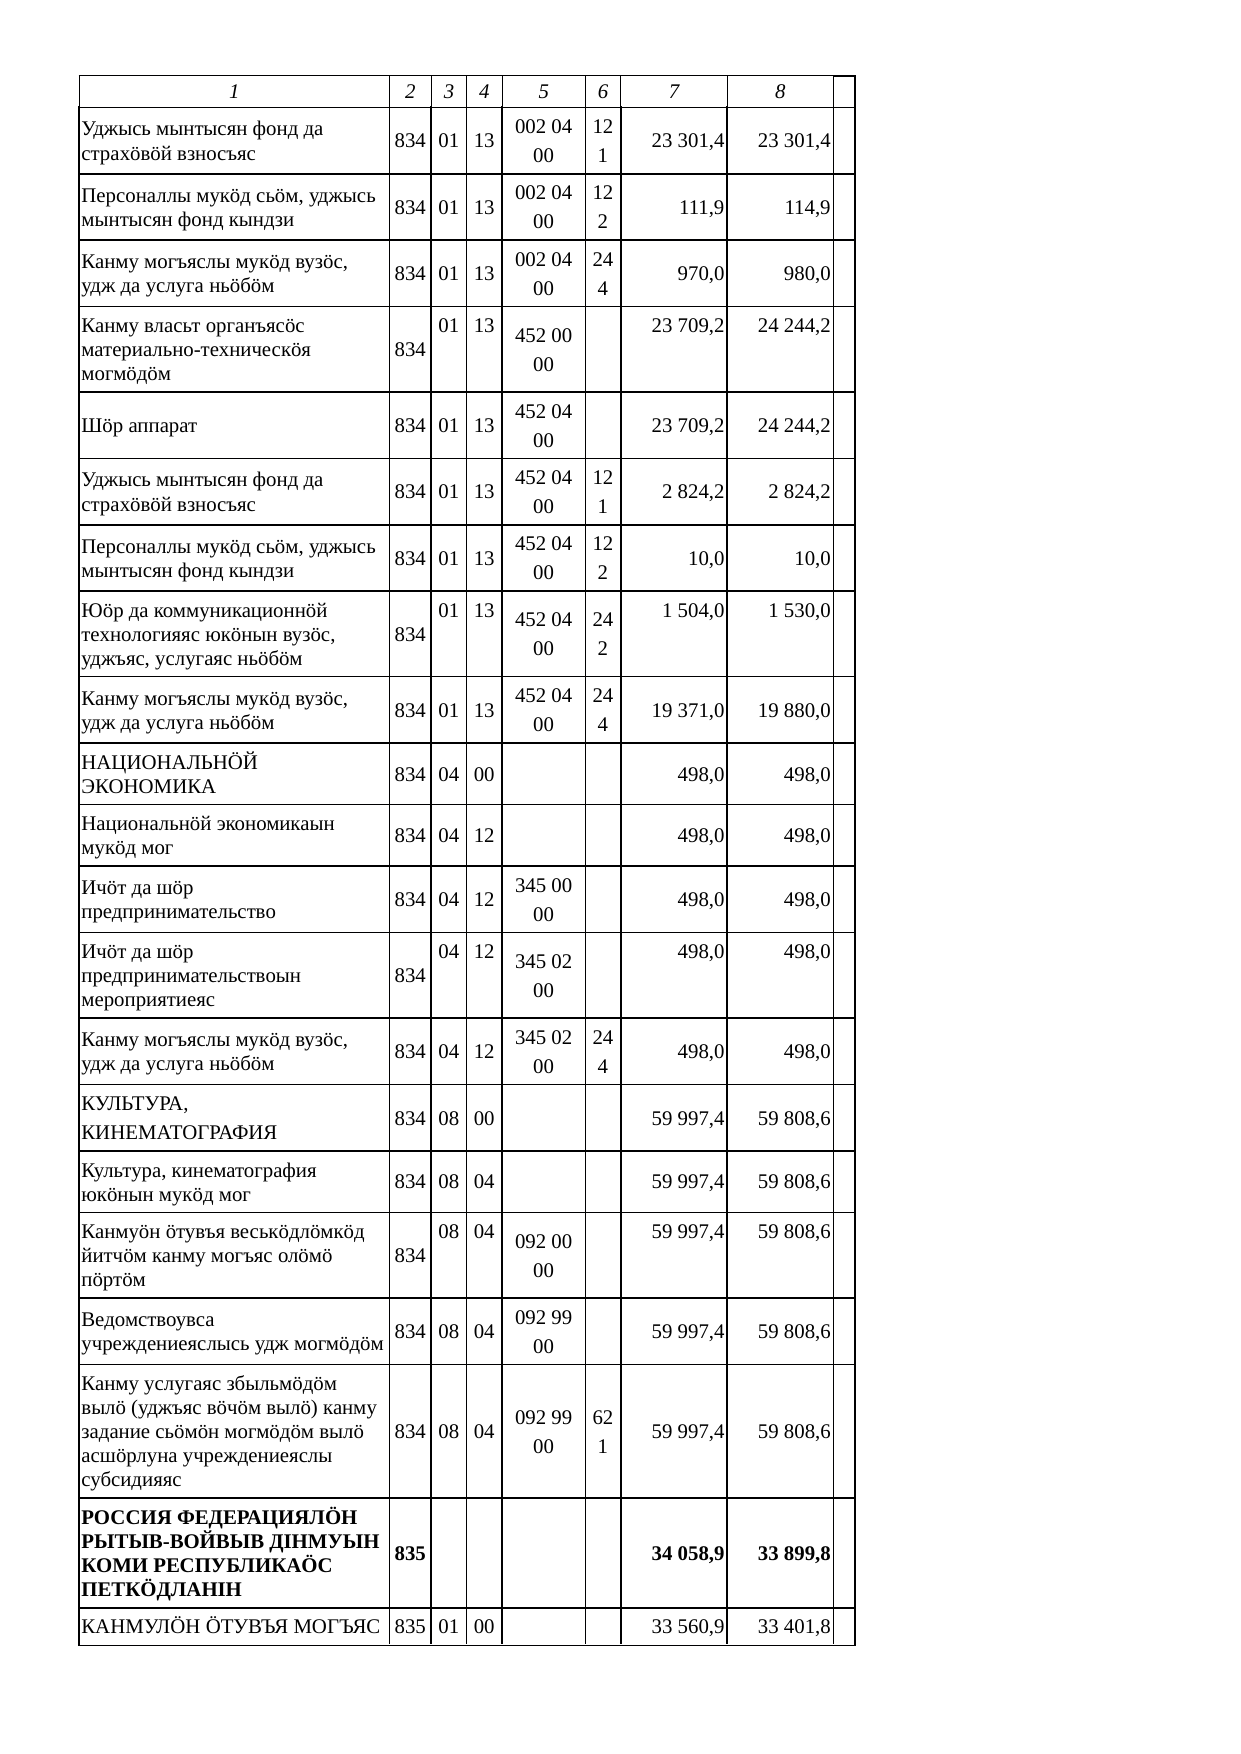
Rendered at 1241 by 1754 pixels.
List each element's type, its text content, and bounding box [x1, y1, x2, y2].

table_cell 33 401,8 [728, 1609, 833, 1644]
table_cell 13 [467, 459, 501, 524]
table_cell 23 709,2 [622, 307, 726, 391]
table_cell 002 04 00 [503, 175, 585, 239]
table_cell 834 [390, 677, 430, 742]
table_cell 04 [432, 933, 466, 1017]
table_cell [503, 1499, 585, 1607]
table_cell 13 [467, 175, 501, 239]
table_cell 242 [586, 592, 620, 676]
table_cell [586, 1213, 620, 1297]
table_cell [586, 307, 620, 391]
table_cell 01 [432, 175, 466, 239]
table_cell 498,0 [622, 805, 726, 865]
table_cell [586, 393, 620, 457]
table_cell [834, 1365, 854, 1497]
table_cell [586, 1152, 620, 1212]
table_cell Культура, кинематография юкӧнын мукӧд мог [80, 1152, 389, 1212]
table_cell 834 [390, 175, 430, 239]
table_cell 980,0 [728, 241, 833, 306]
table_cell [834, 1609, 854, 1644]
table_cell 33 560,9 [622, 1609, 726, 1644]
table_cell 834 [390, 393, 430, 457]
table_cell 452 04 00 [503, 592, 585, 676]
table_cell [834, 1213, 854, 1297]
table_cell 498,0 [728, 805, 833, 865]
table_cell [834, 175, 854, 239]
table_cell 00 [467, 1609, 501, 1644]
table_cell 01 [432, 1609, 466, 1644]
table_cell 498,0 [622, 744, 726, 804]
table_cell 08 [432, 1365, 466, 1497]
table_cell 19 371,0 [622, 677, 726, 742]
table_cell КУЛЬТУРА, КИНЕМАТОГРАФИЯ [80, 1085, 389, 1150]
table_cell [586, 1499, 620, 1607]
table_cell 834 [390, 1299, 430, 1363]
table_cell 24 244,2 [728, 393, 833, 457]
table_cell [834, 307, 854, 391]
table_cell 835 [390, 1609, 430, 1644]
table_cell 092 99 00 [503, 1365, 585, 1497]
table_cell [432, 1499, 466, 1607]
table_cell [586, 1085, 620, 1150]
table_cell 498,0 [728, 744, 833, 804]
table_cell [834, 393, 854, 457]
table_cell 452 04 00 [503, 393, 585, 457]
table_cell 23 301,4 [728, 108, 833, 173]
table_cell 498,0 [728, 867, 833, 932]
table_cell 122 [586, 175, 620, 239]
table_cell 12 [467, 867, 501, 932]
table_cell Ичӧт да шӧр предпринимательствоын мероприятиеяс [80, 933, 389, 1017]
table_cell 01 [432, 526, 466, 590]
table_cell 13 [467, 393, 501, 457]
table_cell 13 [467, 677, 501, 742]
table_cell [834, 108, 854, 173]
table_cell [834, 459, 854, 524]
table_cell 08 [432, 1085, 466, 1150]
table_cell 835 [390, 1499, 430, 1607]
table_cell [834, 526, 854, 590]
table_cell 59 997,4 [622, 1299, 726, 1363]
table_cell [834, 1152, 854, 1212]
table_cell 834 [390, 459, 430, 524]
table_cell 834 [390, 867, 430, 932]
table_cell [586, 933, 620, 1017]
table_cell [834, 1085, 854, 1150]
table_cell 01 [432, 307, 466, 391]
table_cell 04 [432, 744, 466, 804]
table_cell 834 [390, 1213, 430, 1297]
table_cell 59 997,4 [622, 1085, 726, 1150]
table_cell НАЦИОНАЛЬНӦЙ ЭКОНОМИКА [80, 744, 389, 804]
table_cell 092 00 00 [503, 1213, 585, 1297]
table_header 7 [621, 76, 727, 106]
table_cell Персоналлы мукӧд сьӧм, уджысь мынтысян фонд кындзи [80, 526, 389, 590]
table_cell 00 [467, 744, 501, 804]
table_cell 621 [586, 1365, 620, 1497]
table_cell Канму могъяслы мукӧд вузӧс, удж да услуга ньӧбӧм [80, 677, 389, 742]
table_cell [467, 1499, 501, 1607]
table_cell 834 [390, 108, 430, 173]
table_cell 08 [432, 1213, 466, 1297]
table_cell 498,0 [622, 933, 726, 1017]
table_cell [503, 1085, 585, 1150]
table_cell 19 880,0 [728, 677, 833, 742]
table_cell 834 [390, 805, 430, 865]
table_header [834, 77, 854, 106]
table_cell [834, 1019, 854, 1084]
table_cell 13 [467, 307, 501, 391]
table_cell 2 824,2 [622, 459, 726, 524]
table_cell 834 [390, 744, 430, 804]
table_header 1 [80, 76, 389, 106]
table_cell Ичӧт да шӧр предпринимательство [80, 867, 389, 932]
table_cell [586, 805, 620, 865]
table_cell 834 [390, 1152, 430, 1212]
table_header 3 [432, 76, 466, 106]
table_cell Канму услугаяс збыльмӧдӧм вылӧ (уджъяс вӧчӧм вылӧ) канму задание сьӧмӧн могмӧдӧм вылӧ асшӧрлуна учреждениеяслы субсидияяс [80, 1365, 389, 1497]
table_cell Ведомствоувса учреждениеяслысь удж могмӧдӧм [80, 1299, 389, 1363]
table_cell 59 997,4 [622, 1152, 726, 1212]
table_cell [834, 867, 854, 932]
table_cell 04 [432, 1019, 466, 1084]
table_header 2 [390, 76, 431, 106]
table_cell 04 [432, 805, 466, 865]
table_cell [834, 744, 854, 804]
table_cell [586, 1609, 620, 1644]
table_cell 01 [432, 241, 466, 306]
table_cell 12 [467, 933, 501, 1017]
table_cell 345 02 00 [503, 1019, 585, 1084]
table_header 5 [503, 76, 585, 106]
table_cell Юӧр да коммуникационнӧй технологияяс юкӧнын вузӧс, уджъяс, услугаяс ньӧбӧм [80, 592, 389, 676]
table_header 4 [467, 76, 502, 106]
table_cell 452 04 00 [503, 459, 585, 524]
table_cell [503, 1152, 585, 1212]
table_cell 498,0 [622, 867, 726, 932]
table_cell 04 [467, 1365, 501, 1497]
table_cell Персоналлы мукӧд сьӧм, уджысь мынтысян фонд кындзи [80, 175, 389, 239]
table_cell 00 [467, 1085, 501, 1150]
table_cell [503, 1609, 585, 1644]
table_cell [834, 805, 854, 865]
table_cell 13 [467, 241, 501, 306]
table_cell 04 [467, 1299, 501, 1363]
table_cell 092 99 00 [503, 1299, 585, 1363]
table_cell 244 [586, 677, 620, 742]
table_cell 08 [432, 1299, 466, 1363]
table_cell 834 [390, 307, 430, 391]
table_cell 498,0 [622, 1019, 726, 1084]
table_cell 498,0 [728, 1019, 833, 1084]
table_cell 59 808,6 [728, 1213, 833, 1297]
table_cell 01 [432, 393, 466, 457]
table_cell 10,0 [728, 526, 833, 590]
table_cell КАНМУЛӦН ӦТУВЪЯ МОГЪЯС [80, 1609, 389, 1644]
table_cell [503, 805, 585, 865]
table_cell 59 808,6 [728, 1299, 833, 1363]
table_cell Канму могъяслы мукӧд вузӧс, удж да услуга ньӧбӧм [80, 241, 389, 306]
table_cell [834, 1499, 854, 1607]
table_cell 122 [586, 526, 620, 590]
table_cell 59 808,6 [728, 1085, 833, 1150]
table_cell 01 [432, 459, 466, 524]
table_cell 10,0 [622, 526, 726, 590]
table_cell 834 [390, 933, 430, 1017]
table_cell 59 808,6 [728, 1152, 833, 1212]
table_cell 834 [390, 1085, 430, 1150]
table_cell 13 [467, 526, 501, 590]
table_cell 834 [390, 526, 430, 590]
table_cell 33 899,8 [728, 1499, 833, 1607]
table_cell 834 [390, 1365, 430, 1497]
table_cell 12 [467, 1019, 501, 1084]
table_cell 452 00 00 [503, 307, 585, 391]
table_cell Уджысь мынтысян фонд да страхӧвӧй взносъяс [80, 459, 389, 524]
table_cell 452 04 00 [503, 677, 585, 742]
table_cell 01 [432, 677, 466, 742]
table_cell 04 [432, 867, 466, 932]
table_cell Национальнӧй экономикаын мукӧд мог [80, 805, 389, 865]
table_cell 244 [586, 1019, 620, 1084]
table_cell [586, 744, 620, 804]
table_cell Шӧр аппарат [80, 393, 389, 457]
table_cell 121 [586, 108, 620, 173]
table_cell Канмуӧн ӧтувъя веськӧдлӧмкӧд йитчӧм канму могъяс олӧмӧ пӧртӧм [80, 1213, 389, 1297]
table_cell 1 504,0 [622, 592, 726, 676]
table_cell 002 04 00 [503, 108, 585, 173]
table_cell 1 530,0 [728, 592, 833, 676]
table_cell 498,0 [728, 933, 833, 1017]
table_header 6 [586, 76, 620, 106]
table_cell [586, 867, 620, 932]
table_cell [834, 677, 854, 742]
table_header 8 [728, 76, 833, 106]
table_cell [586, 1299, 620, 1363]
table_cell 01 [432, 108, 466, 173]
table_cell 04 [467, 1152, 501, 1212]
table_cell 452 04 00 [503, 526, 585, 590]
table_cell 24 244,2 [728, 307, 833, 391]
table_cell [834, 592, 854, 676]
table_cell 834 [390, 592, 430, 676]
table_cell 01 [432, 592, 466, 676]
table_cell 002 04 00 [503, 241, 585, 306]
table_cell [503, 744, 585, 804]
table_cell 244 [586, 241, 620, 306]
table_cell РОССИЯ ФЕДЕРАЦИЯЛӦН РЫТЫВ-ВОЙВЫВ ДІНМУЫН КОМИ РЕСПУБЛИКАӦС ПЕТКӦДЛАНIН [80, 1499, 389, 1607]
table_cell Канму власьт органъясӧс материально-техническӧя могмӧдӧм [80, 307, 389, 391]
table_cell 04 [467, 1213, 501, 1297]
table_cell 111,9 [622, 175, 726, 239]
table_cell 23 301,4 [622, 108, 726, 173]
table_cell 59 997,4 [622, 1213, 726, 1297]
table_cell 345 00 00 [503, 867, 585, 932]
table_cell Уджысь мынтысян фонд да страхӧвӧй взносъяс [80, 108, 389, 173]
table_cell 834 [390, 1019, 430, 1084]
table_cell Канму могъяслы мукӧд вузӧс, удж да услуга ньӧбӧм [80, 1019, 389, 1084]
table_cell 08 [432, 1152, 466, 1212]
table_cell [834, 1299, 854, 1363]
table_cell 23 709,2 [622, 393, 726, 457]
table_cell [834, 241, 854, 306]
table_cell 13 [467, 108, 501, 173]
table_cell 34 058,9 [622, 1499, 726, 1607]
table_cell 59 808,6 [728, 1365, 833, 1497]
table_cell 114,9 [728, 175, 833, 239]
table_cell 121 [586, 459, 620, 524]
table_cell 834 [390, 241, 430, 306]
table_cell 12 [467, 805, 501, 865]
table_cell 13 [467, 592, 501, 676]
table_cell 345 02 00 [503, 933, 585, 1017]
table_cell 59 997,4 [622, 1365, 726, 1497]
table_cell [834, 933, 854, 1017]
table_cell 970,0 [622, 241, 726, 306]
table_cell 2 824,2 [728, 459, 833, 524]
